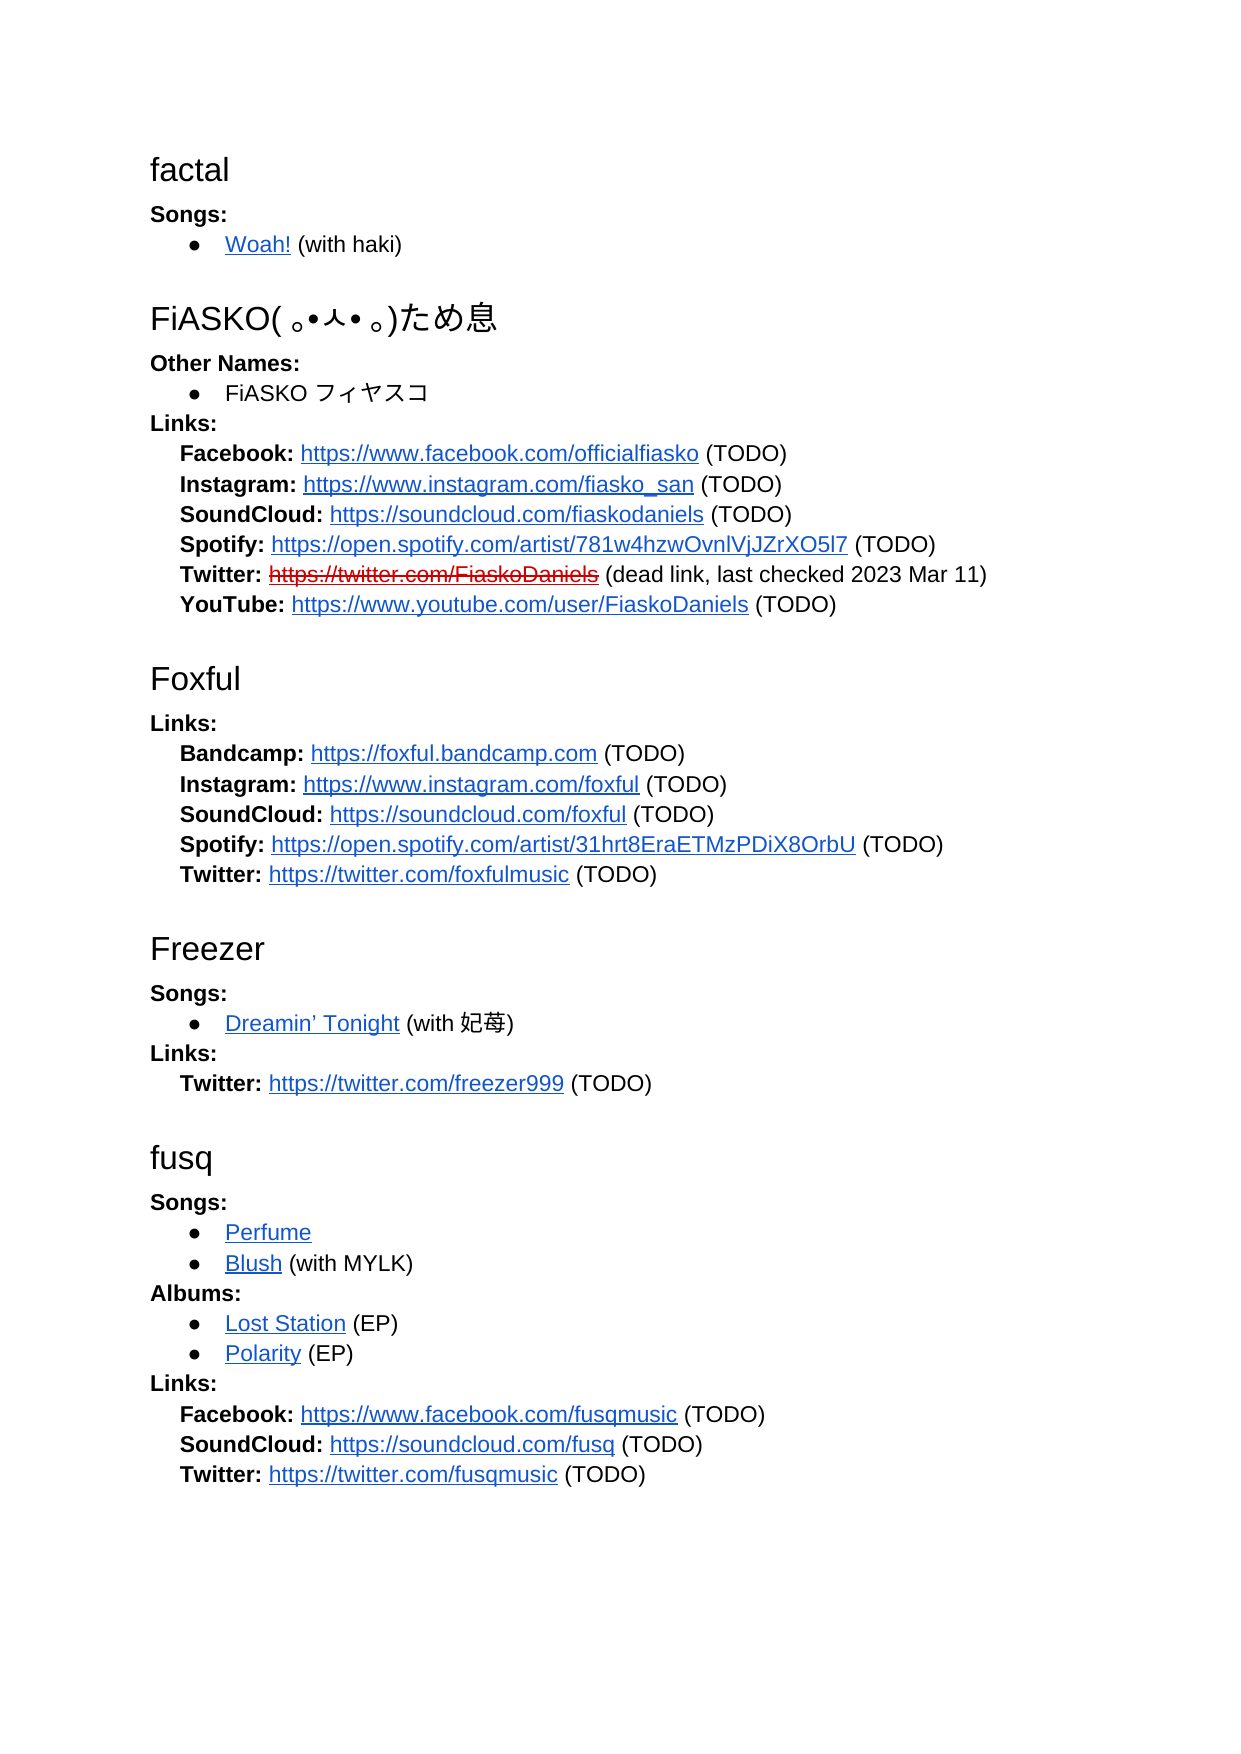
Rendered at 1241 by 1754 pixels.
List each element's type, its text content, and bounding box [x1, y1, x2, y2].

text Twitter: https://twitter.com/fusqmusic (TODO) [179, 1461, 1090, 1487]
text Songs: [150, 201, 1090, 227]
subtitle Freezer [150, 929, 1090, 967]
text Bandcamp: https://foxful.bandcamp.com (TODO) [179, 740, 1090, 767]
subtitle FiASKO( ｡•ㅅ• ｡)ため息 [150, 299, 1090, 337]
text Instagram: https://www.instagram.com/fiasko_san (TODO) [179, 471, 1090, 497]
list Perfume [187, 1219, 1090, 1246]
text SoundCloud: https://soundcloud.com/foxful (TODO) [179, 801, 1090, 827]
list FiASKO フィヤスコ [187, 380, 1090, 406]
list Lost Station (EP) [187, 1310, 1090, 1336]
text Links: [150, 1370, 1090, 1397]
subtitle Foxful [150, 659, 1090, 698]
text Facebook: https://www.facebook.com/officialfiasko (TODO) [179, 440, 1090, 467]
text Twitter: https://twitter.com/foxfulmusic (TODO) [179, 861, 1090, 887]
text Links: [150, 410, 1090, 437]
text Songs: [150, 980, 1090, 1006]
list Blush (with MYLK) [187, 1249, 1090, 1276]
text Albums: [150, 1280, 1090, 1306]
text Facebook: https://www.facebook.com/fusqmusic (TODO) [179, 1401, 1090, 1427]
text Songs: [150, 1189, 1090, 1215]
text Twitter: https://twitter.com/FiaskoDaniels (dead link, last checked 2023 Mar 11) [179, 561, 1090, 588]
text Links: [150, 710, 1090, 736]
text Twitter: https://twitter.com/freezer999 (TODO) [179, 1070, 1090, 1097]
text YouTube: https://www.youtube.com/user/FiaskoDaniels (TODO) [179, 591, 1090, 618]
text Other Names: [150, 350, 1090, 376]
list Dreamin’ Tonight (with 妃苺) [187, 1010, 1090, 1036]
text Spotify: https://open.spotify.com/artist/31hrt8EraETMzPDiX8OrbU (TODO) [179, 831, 1090, 857]
text Instagram: https://www.instagram.com/foxful (TODO) [179, 771, 1090, 797]
subtitle factal [150, 150, 1090, 188]
text Links: [150, 1040, 1090, 1067]
list Polarity (EP) [187, 1340, 1090, 1366]
text Spotify: https://open.spotify.com/artist/781w4hzwOvnlVjJZrXO5l7 (TODO) [179, 531, 1090, 557]
text SoundCloud: https://soundcloud.com/fusq (TODO) [179, 1431, 1090, 1457]
list Woah! (with haki) [187, 231, 1090, 257]
subtitle fusq [150, 1138, 1090, 1177]
text SoundCloud: https://soundcloud.com/fiaskodaniels (TODO) [179, 501, 1090, 527]
